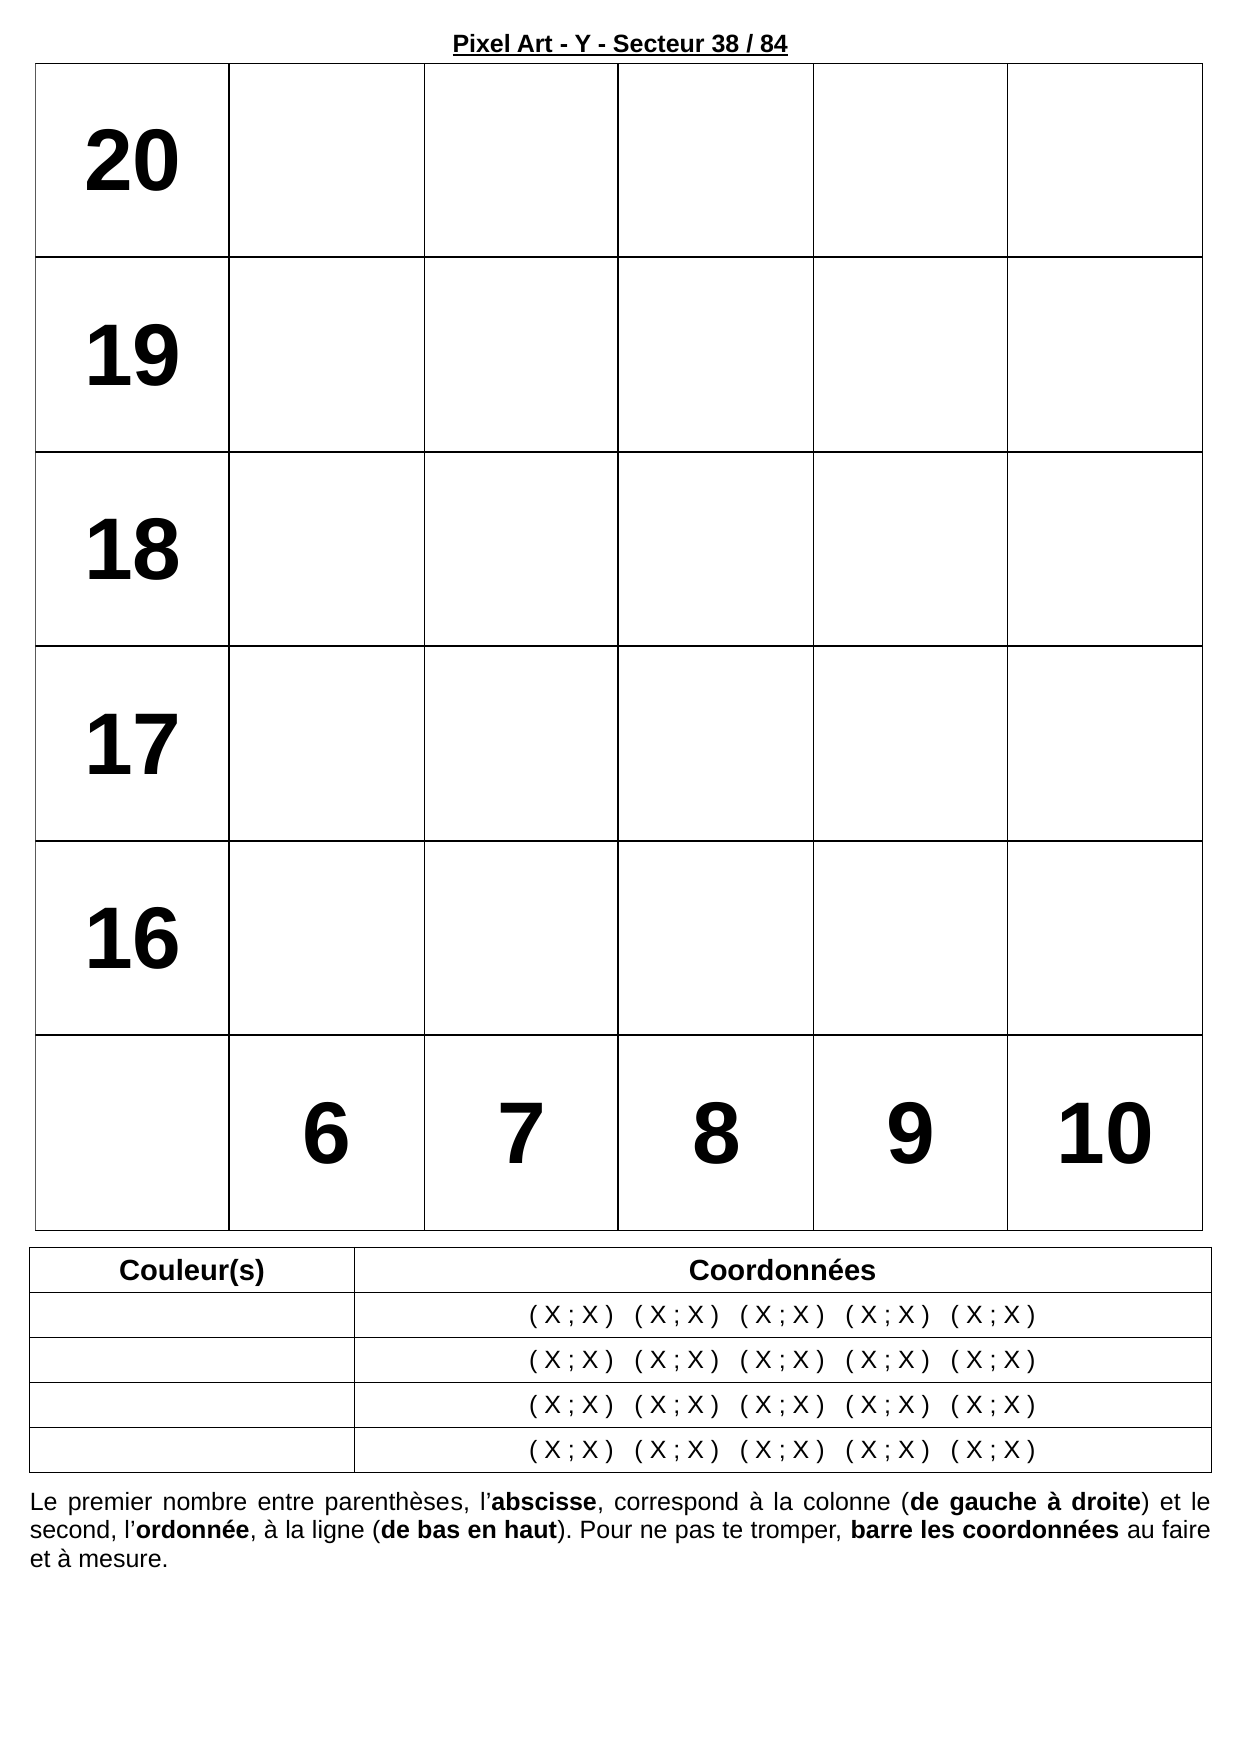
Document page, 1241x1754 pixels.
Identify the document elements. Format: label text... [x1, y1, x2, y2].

text Pixel Art - Y - Secteur 38 / 84 [29, 29, 1211, 58]
table_cell ( X ; X ) ( X ; X ) ( X ; X ) ( X ; X ) ( X ; X ) [355, 1293, 1211, 1337]
table_cell [30, 1428, 354, 1472]
table_header Coordonnées [355, 1248, 1211, 1292]
table_header Couleur(s) [30, 1248, 354, 1292]
table_cell [30, 1293, 354, 1337]
table_cell ( X ; X ) ( X ; X ) ( X ; X ) ( X ; X ) ( X ; X ) [355, 1383, 1211, 1427]
table_cell [30, 1338, 354, 1382]
text Le premier nombre entre parenthèses, l’abscisse, correspond à la colonne (de gauche à droite) et le second, l’ordonnée, à la ligne (de bas en haut). Pour ne pas te tromper, barre les coordonnées au faire et à mesure. [29, 1487, 1211, 1573]
table_cell [30, 1383, 354, 1427]
table_cell ( X ; X ) ( X ; X ) ( X ; X ) ( X ; X ) ( X ; X ) [355, 1338, 1211, 1382]
table_cell ( X ; X ) ( X ; X ) ( X ; X ) ( X ; X ) ( X ; X ) [355, 1428, 1211, 1472]
